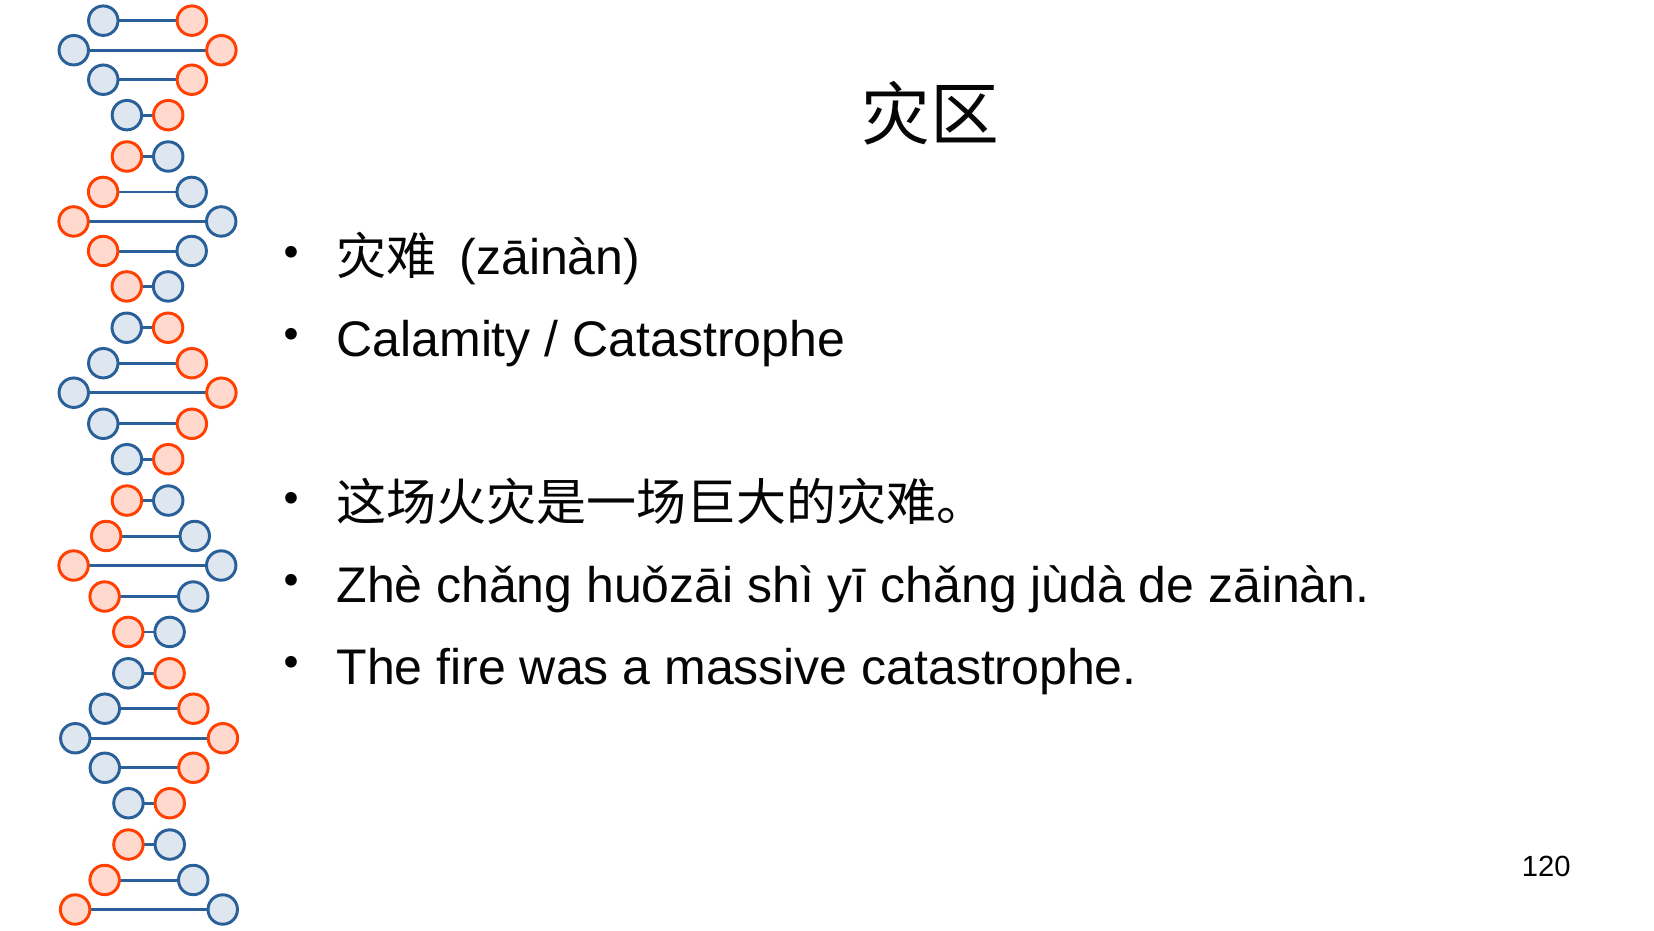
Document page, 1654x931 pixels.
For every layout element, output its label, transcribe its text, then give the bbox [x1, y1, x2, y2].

list 灾难 (zāinàn) Calamity / Catastrophe 这场火灾是一场巨大的灾难。 Zhè chǎng huǒzāi shì yī chǎng jùdà de zāinàn. The fire was a massive catastrophe. [265, 224, 1595, 764]
title 灾区 [265, 35, 1595, 189]
